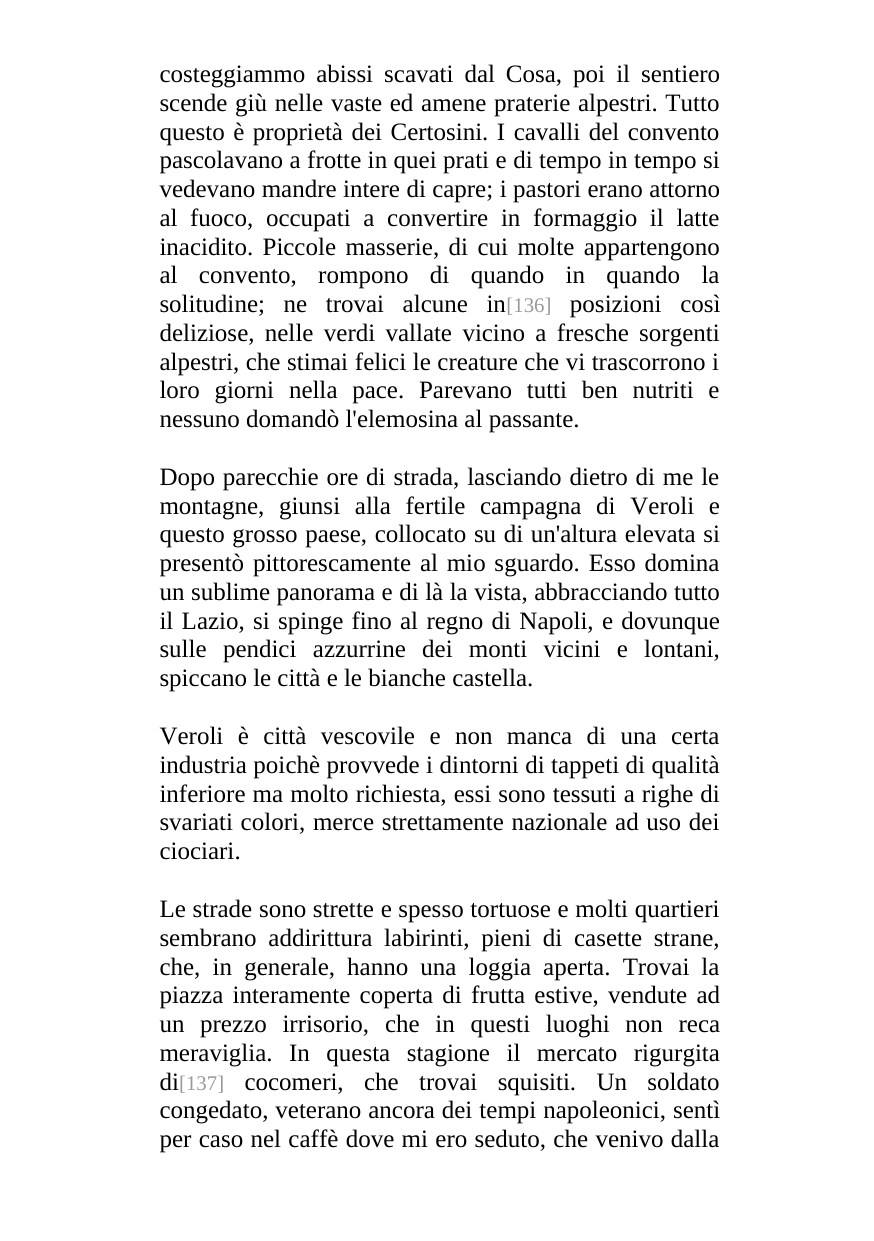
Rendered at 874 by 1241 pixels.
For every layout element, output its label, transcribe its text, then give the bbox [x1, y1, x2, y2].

text Dopo parecchie ore di strada, lasciando dietro di me le montagne, giunsi alla fertile campagna di Veroli e questo grosso paese, collocato su di un'altura elevata si presentò pittorescamente al mio sguardo. Esso domina un sublime panorama e di là la vista, abbracciando tutto il Lazio, si spinge fino al regno di Napoli, e dovunque sulle pendici azzurrine dei monti vicini e lontani, spiccano le città e le bianche castella. [159, 462, 720, 692]
text costeggiammo abissi scavati dal Cosa, poi il sentiero scende giù nelle vaste ed amene praterie alpestri. Tutto questo è proprietà dei Certosini. I cavalli del convento pascolavano a frotte in quei prati e di tempo in tempo si vedevano mandre intere di capre; i pastori erano attorno al fuoco, occupati a convertire in formaggio il latte inacidito. Piccole masserie, di cui molte appartengono al convento, rompono di quando in quando la solitudine; ne trovai alcune in[136] posizioni così deliziose, nelle verdi vallate vicino a fresche sorgenti alpestri, che stimai felici le creature che vi trascorrono i loro giorni nella pace. Parevano tutti ben nutriti e nessuno domandò l'elemosina al passante. [159, 59, 720, 433]
text Le strade sono strette e spesso tortuose e molti quartieri sembrano addirittura labirinti, pieni di casette strane, che, in generale, hanno una loggia aperta. Trovai la piazza interamente coperta di frutta estive, vendute ad un prezzo irrisorio, che in questi luoghi non reca meraviglia. In questa stagione il mercato rigurgita di[137] cocomeri, che trovai squisiti. Un soldato congedato, veterano ancora dei tempi napoleonici, sentì per caso nel caffè dove mi ero seduto, che venivo dalla [159, 894, 720, 1153]
text Veroli è città vescovile e non manca di una certa industria poichè provvede i dintorni di tappeti di qualità inferiore ma molto richiesta, essi sono tessuti a righe di svariati colori, merce strettamente nazionale ad uso dei ciociari. [159, 721, 720, 865]
